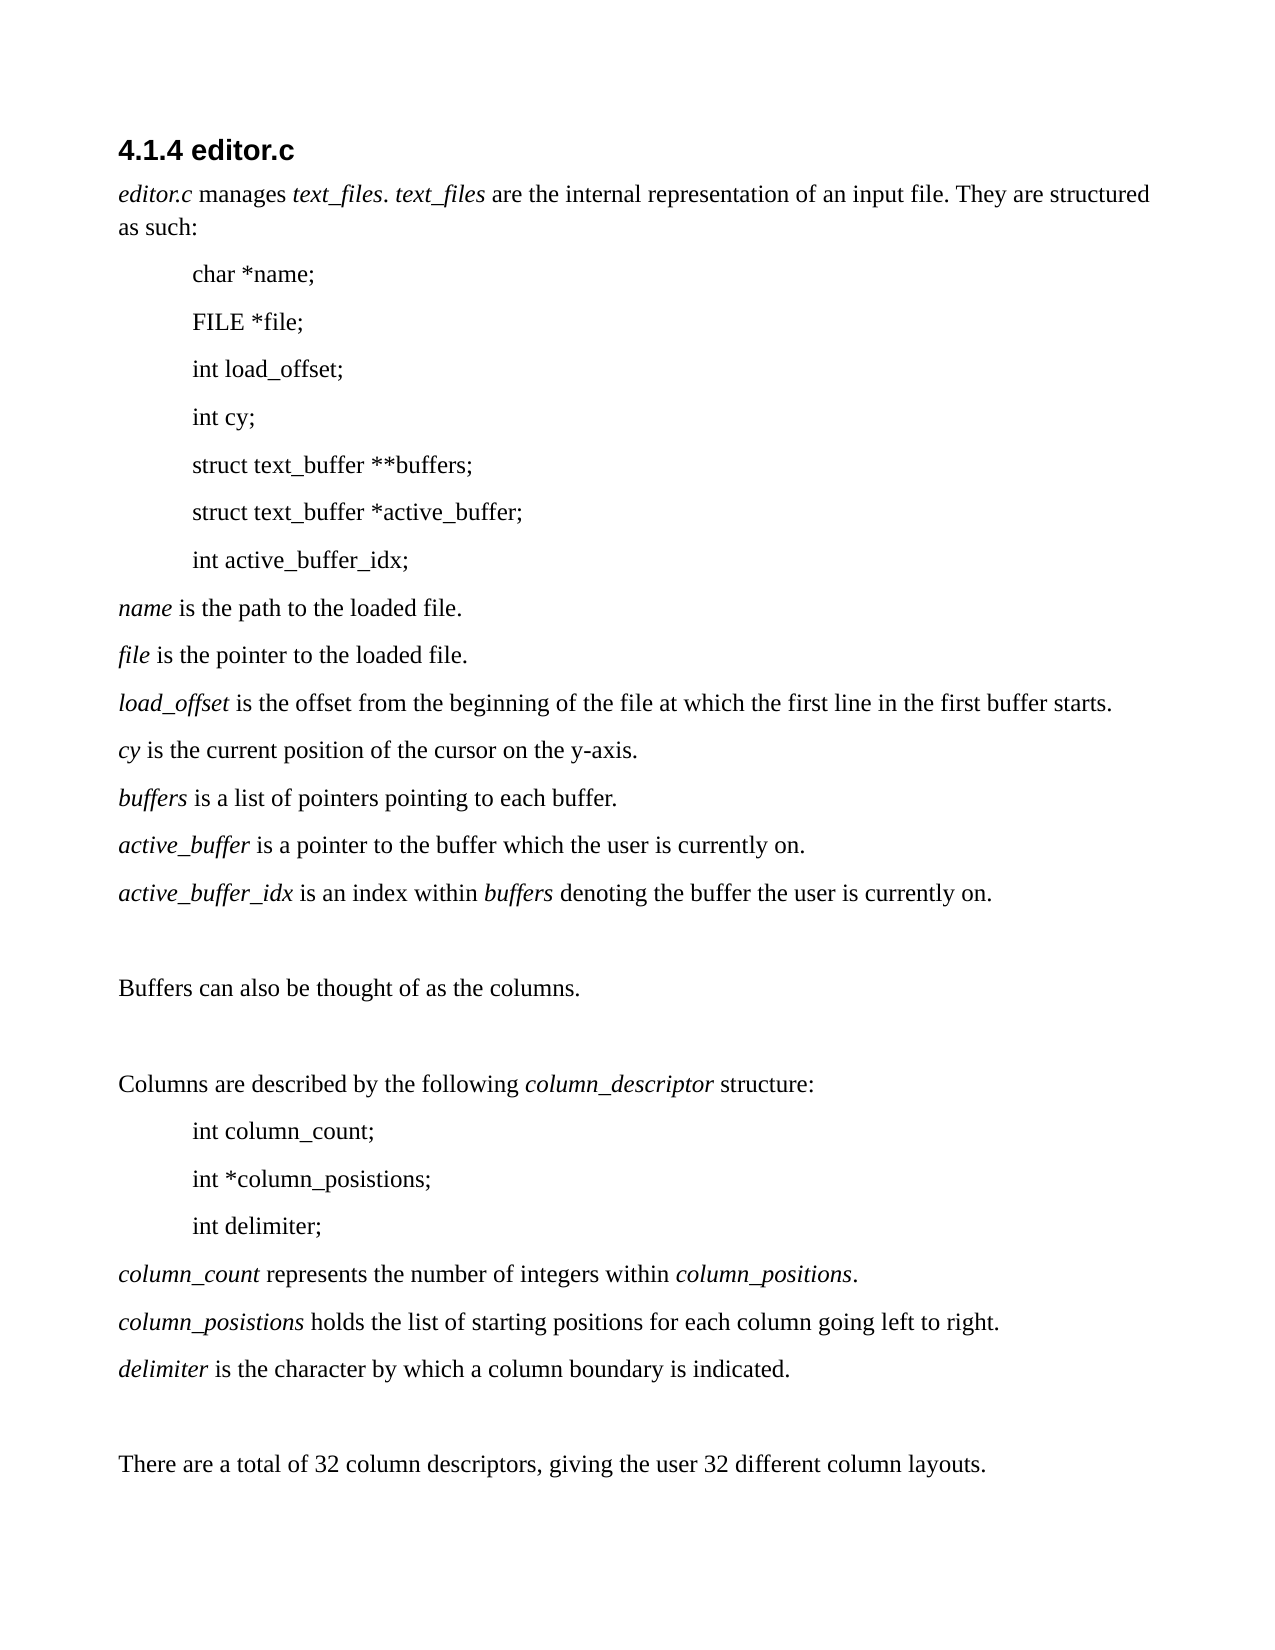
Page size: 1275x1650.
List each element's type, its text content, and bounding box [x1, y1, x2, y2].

text editor.c manages text_files. text_files are the internal representation of an input file. They are structured as such: [118, 179, 1157, 241]
text int cy; [118, 402, 1157, 431]
text column_count represents the number of integers within column_positions. [118, 1259, 1157, 1288]
text buffers is a list of pointers pointing to each buffer. [118, 783, 1157, 812]
text file is the pointer to the loaded file. [118, 640, 1157, 669]
text name is the path to the loaded file. [118, 593, 1157, 621]
text int load_offset; [118, 354, 1157, 383]
subtitle 4.1.4 editor.c [118, 133, 1157, 166]
text struct text_buffer **buffers; [118, 450, 1157, 478]
text int *column_posistions; [118, 1164, 1157, 1193]
text int delimiter; [118, 1211, 1157, 1240]
text Columns are described by the following column_descriptor structure: [118, 1069, 1157, 1097]
text cy is the current position of the cursor on the y-axis. [118, 735, 1157, 764]
text int active_buffer_idx; [118, 545, 1157, 574]
text active_buffer is a pointer to the buffer which the user is currently on. [118, 831, 1157, 859]
text Buffers can also be thought of as the columns. [118, 973, 1157, 1002]
text load_offset is the offset from the beginning of the file at which the first line in the first buffer starts. [118, 688, 1157, 717]
text delimiter is the character by which a column boundary is indicated. [118, 1354, 1157, 1383]
text There are a total of 32 column descriptors, giving the user 32 different column layouts. [118, 1449, 1157, 1478]
text struct text_buffer *active_buffer; [118, 497, 1157, 526]
text char *name; [118, 259, 1157, 288]
text column_posistions holds the list of starting positions for each column going left to right. [118, 1307, 1157, 1335]
text FILE *file; [118, 307, 1157, 336]
text int column_count; [118, 1116, 1157, 1145]
text active_buffer_idx is an index within buffers denoting the buffer the user is currently on. [118, 878, 1157, 907]
